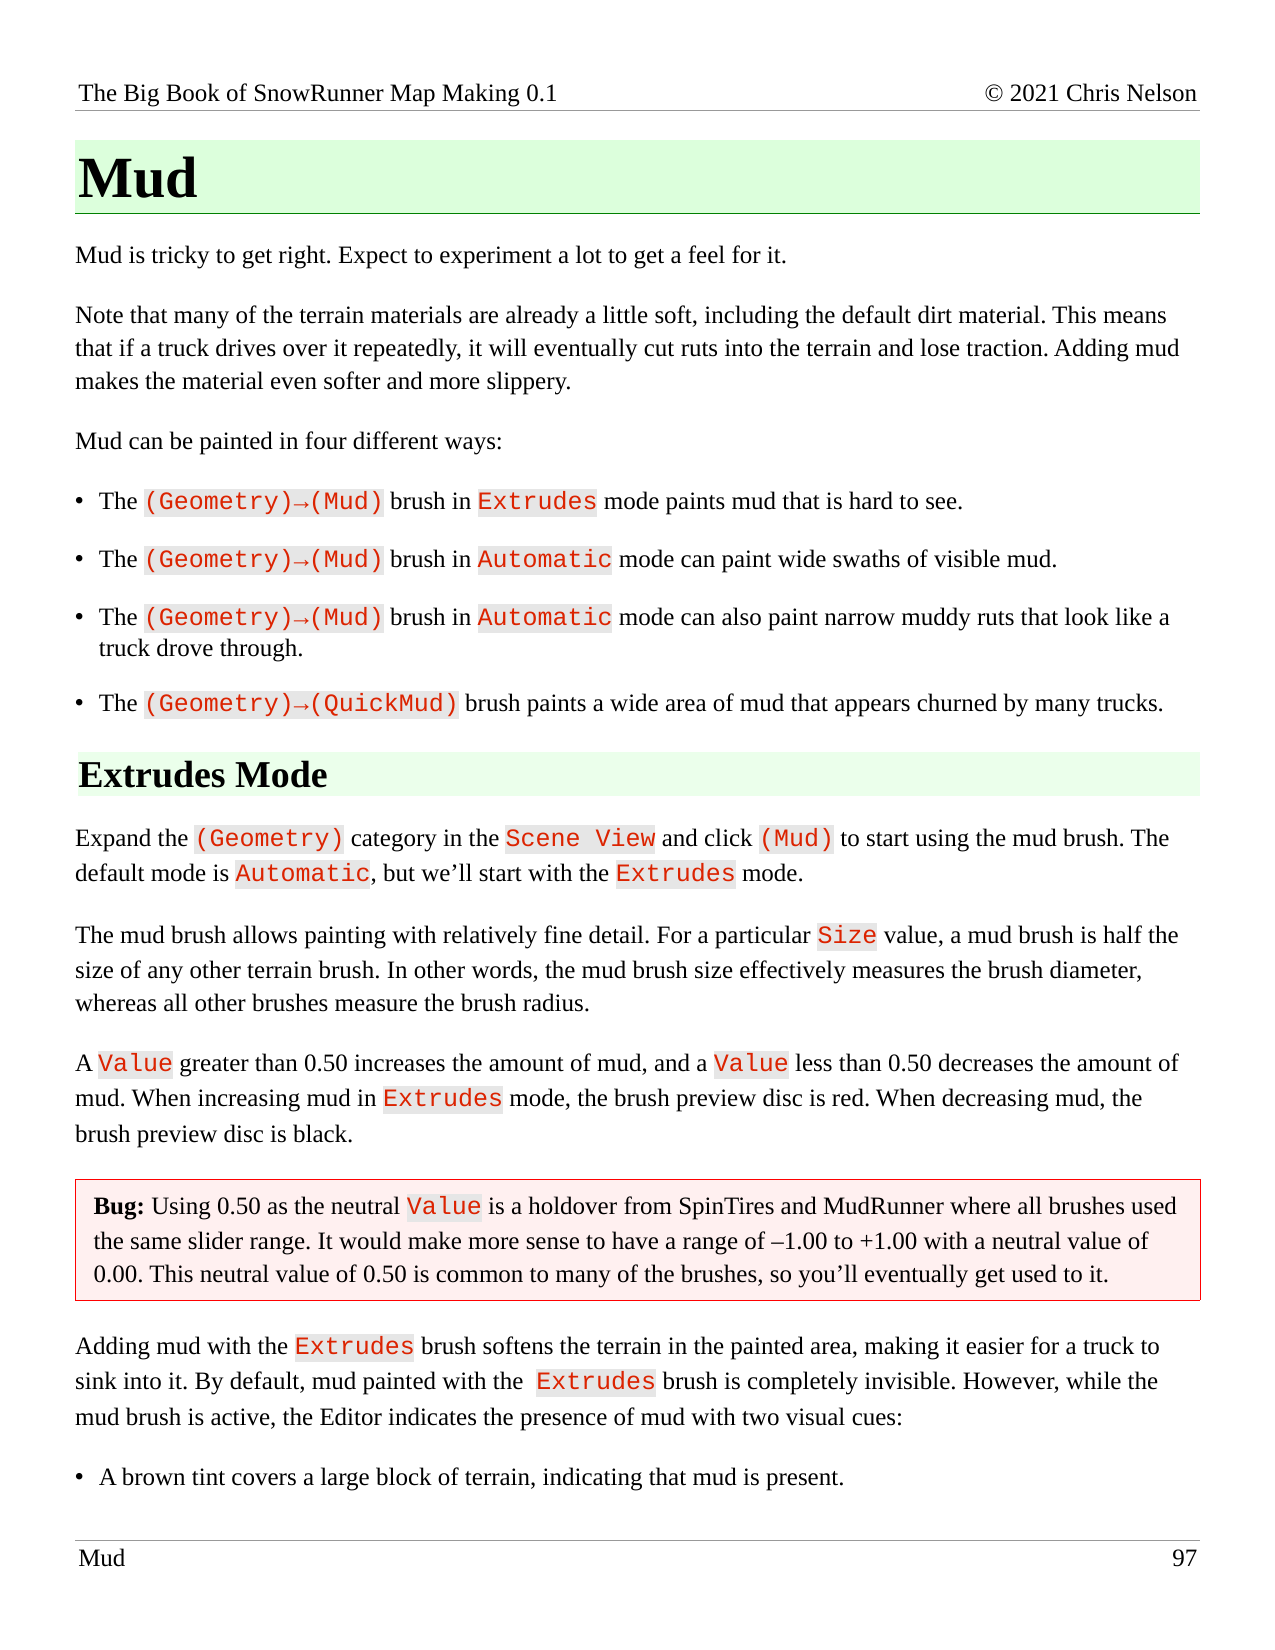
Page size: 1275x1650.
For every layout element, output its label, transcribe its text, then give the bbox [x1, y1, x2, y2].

list The (Geometry)→(QuickMud) brush paints a wide area of mud that appears churned by many trucks. [75, 688, 1200, 719]
list A brown tint covers a large block of terrain, indicating that mud is present. [75, 1462, 1200, 1490]
text Mud is tricky to get right. Expect to experiment a lot to get a feel for it. [75, 240, 1200, 269]
list The (Geometry)→(Mud) brush in Extrudes mode paints mud that is hard to see. [75, 486, 1200, 517]
text Mud can be painted in four different ways: [75, 426, 1200, 455]
text The mud brush allows painting with relatively fine detail. For a particular Size value, a mud brush is half the size of any other terrain brush. In other words, the mud brush size effectively measures the brush diameter, whereas all other brushes measure the brush radius. [75, 920, 1200, 1017]
text Note that many of the terrain materials are already a little soft, including the default dirt material. This means that if a truck drives over it repeatedly, it will eventually cut ruts into the terrain and lose traction. Adding mud makes the material even softer and more slippery. [75, 300, 1200, 395]
subtitle Mud [75, 140, 1200, 213]
subtitle Extrudes Mode [78, 752, 1200, 796]
list Using 0.50 as the neutral Value is a holdover from SpinTires and MudRunner where all brushes used the same slider range. It would make more sense to have a range of –1.00 to +1.00 with a neutral value of 0.00. This neutral value of 0.50 is common to many of the brushes, so you’ll eventually get used to it. [76, 1180, 1200, 1300]
text A Value greater than 0.50 increases the amount of mud, and a Value less than 0.50 decreases the amount of mud. When increasing mud in Extrudes mode, the brush preview disc is red. When decreasing mud, the brush preview disc is black. [75, 1048, 1200, 1147]
text Expand the (Geometry) category in the Scene View and click (Mud) to start using the mud brush. The default mode is Automatic, but we’ll start with the Extrudes mode. [75, 823, 1200, 889]
list The (Geometry)→(Mud) brush in Automatic mode can also paint narrow muddy ruts that look like a truck drove through. [75, 602, 1200, 661]
text Adding mud with the Extrudes brush softens the terrain in the painted area, making it easier for a truck to sink into it. By default, mud painted with the Extrudes brush is completely invisible. However, while the mud brush is active, the Editor indicates the presence of mud with two visual cues: [75, 1331, 1200, 1430]
list The (Geometry)→(Mud) brush in Automatic mode can paint wide swaths of visible mud. [75, 544, 1200, 575]
